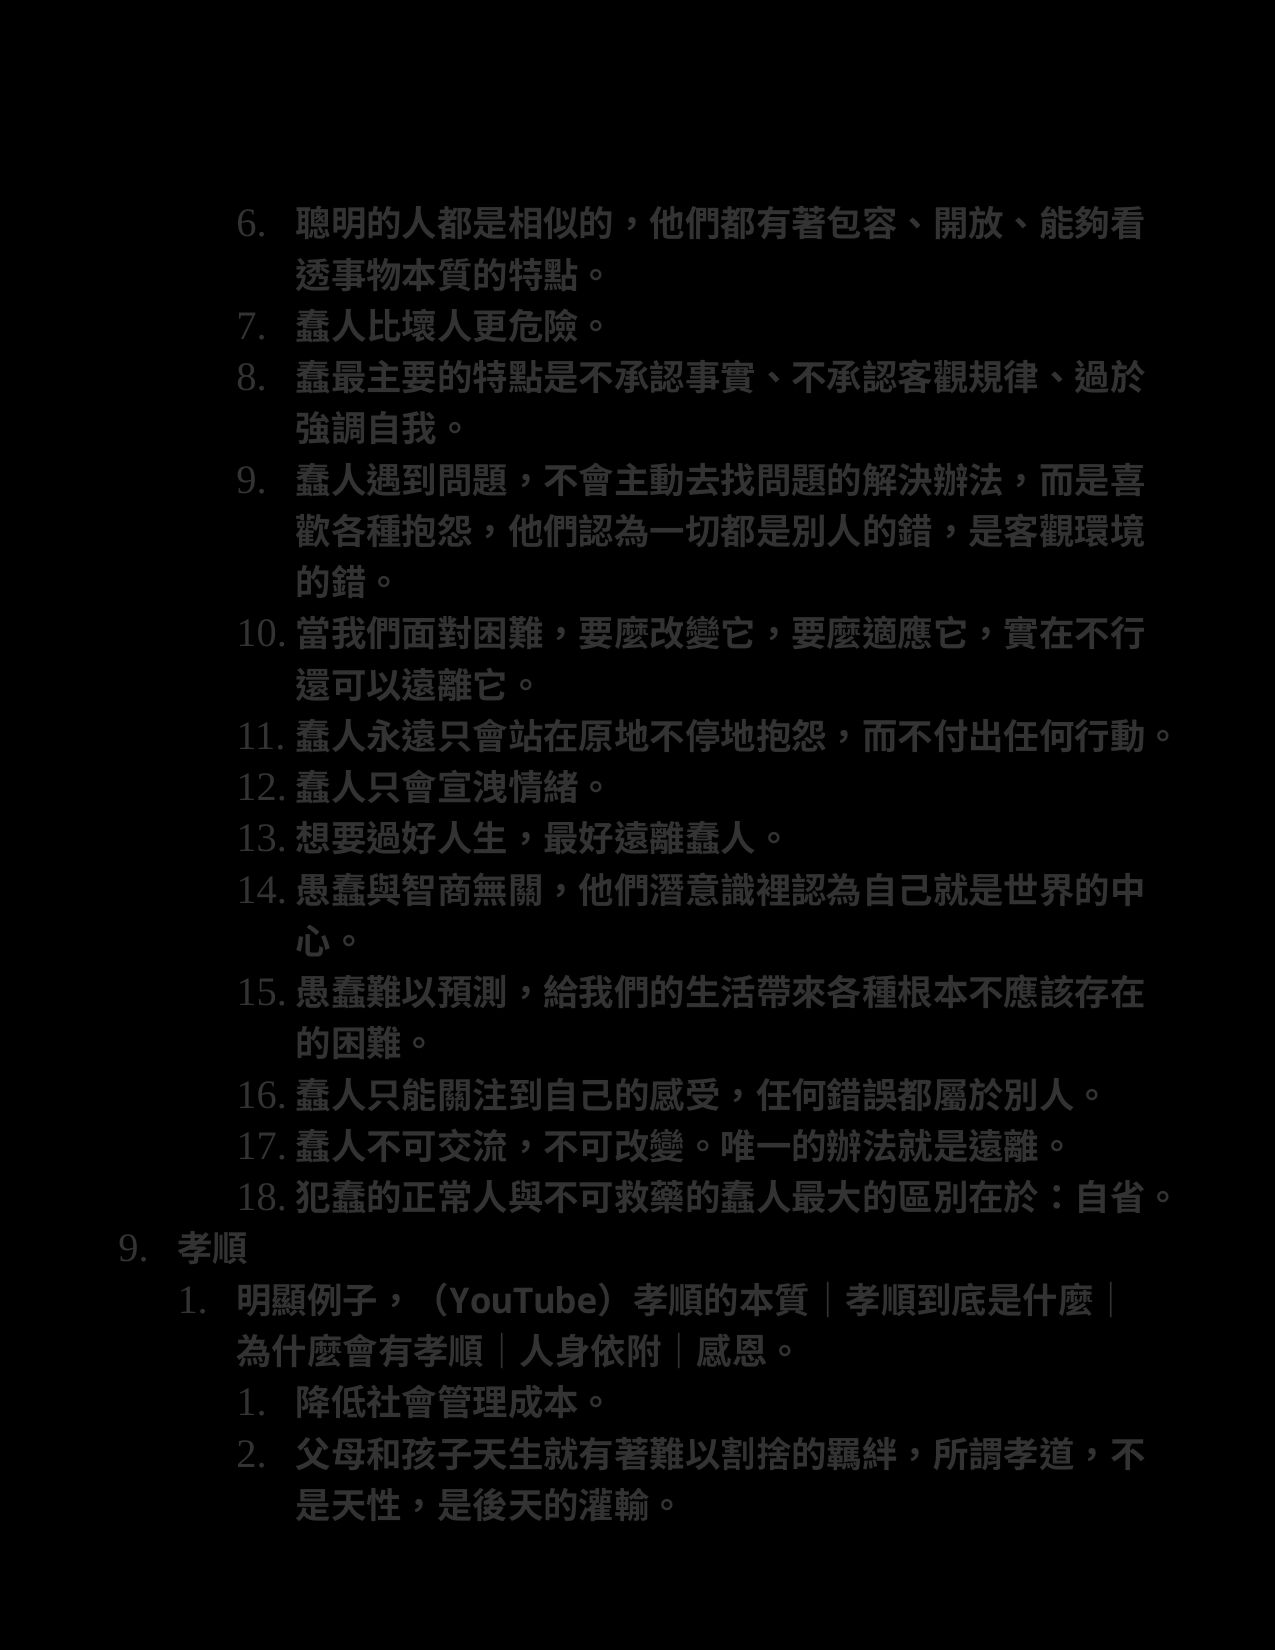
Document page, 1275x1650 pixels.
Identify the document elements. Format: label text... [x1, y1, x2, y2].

list 孝順 [118, 1221, 1157, 1272]
list 明顯例子，（YouTube）孝順的本質｜孝順到底是什麼｜為什麼會有孝順｜人身依附｜感恩。 [177, 1272, 1157, 1375]
list 蠢人遇到問題，不會主動去找問題的解決辦法，而是喜歡各種抱怨，他們認為一切都是別人的錯，是客觀環境的錯。 [236, 452, 1157, 606]
list 愚蠢難以預測，給我們的生活帶來各種根本不應該存在的困難。 [236, 964, 1157, 1067]
list 降低社會管理成本。 [236, 1375, 1157, 1426]
list 當我們面對困難，要麼改變它，要麼適應它，實在不行還可以遠離它。 [236, 606, 1157, 708]
list 愚蠢與智商無關，他們潛意識裡認為自己就是世界的中心。 [236, 862, 1157, 964]
list 犯蠢的正常人與不可救藥的蠢人最大的區別在於：自省。 [236, 1169, 1157, 1221]
list 父母和孩子天生就有著難以割捨的羈絆，所謂孝道，不是天性，是後天的灌輸。 [236, 1426, 1157, 1528]
list 蠢人只能關注到自己的感受，任何錯誤都屬於別人。 [236, 1067, 1157, 1118]
list 蠢人比壞人更危險。 [236, 298, 1157, 349]
list 蠢最主要的特點是不承認事實、不承認客觀規律、過於強調自我。 [236, 349, 1157, 452]
list 蠢人只會宣洩情緒。 [236, 759, 1157, 811]
list 聰明的人都是相似的，他們都有著包容、開放、能夠看透事物本質的特點。 [236, 196, 1157, 298]
list 想要過好人生，最好遠離蠢人。 [236, 811, 1157, 862]
list 蠢人不可交流，不可改變。唯一的辦法就是遠離。 [236, 1118, 1157, 1169]
list 蠢人永遠只會站在原地不停地抱怨，而不付出任何行動。 [236, 708, 1157, 759]
